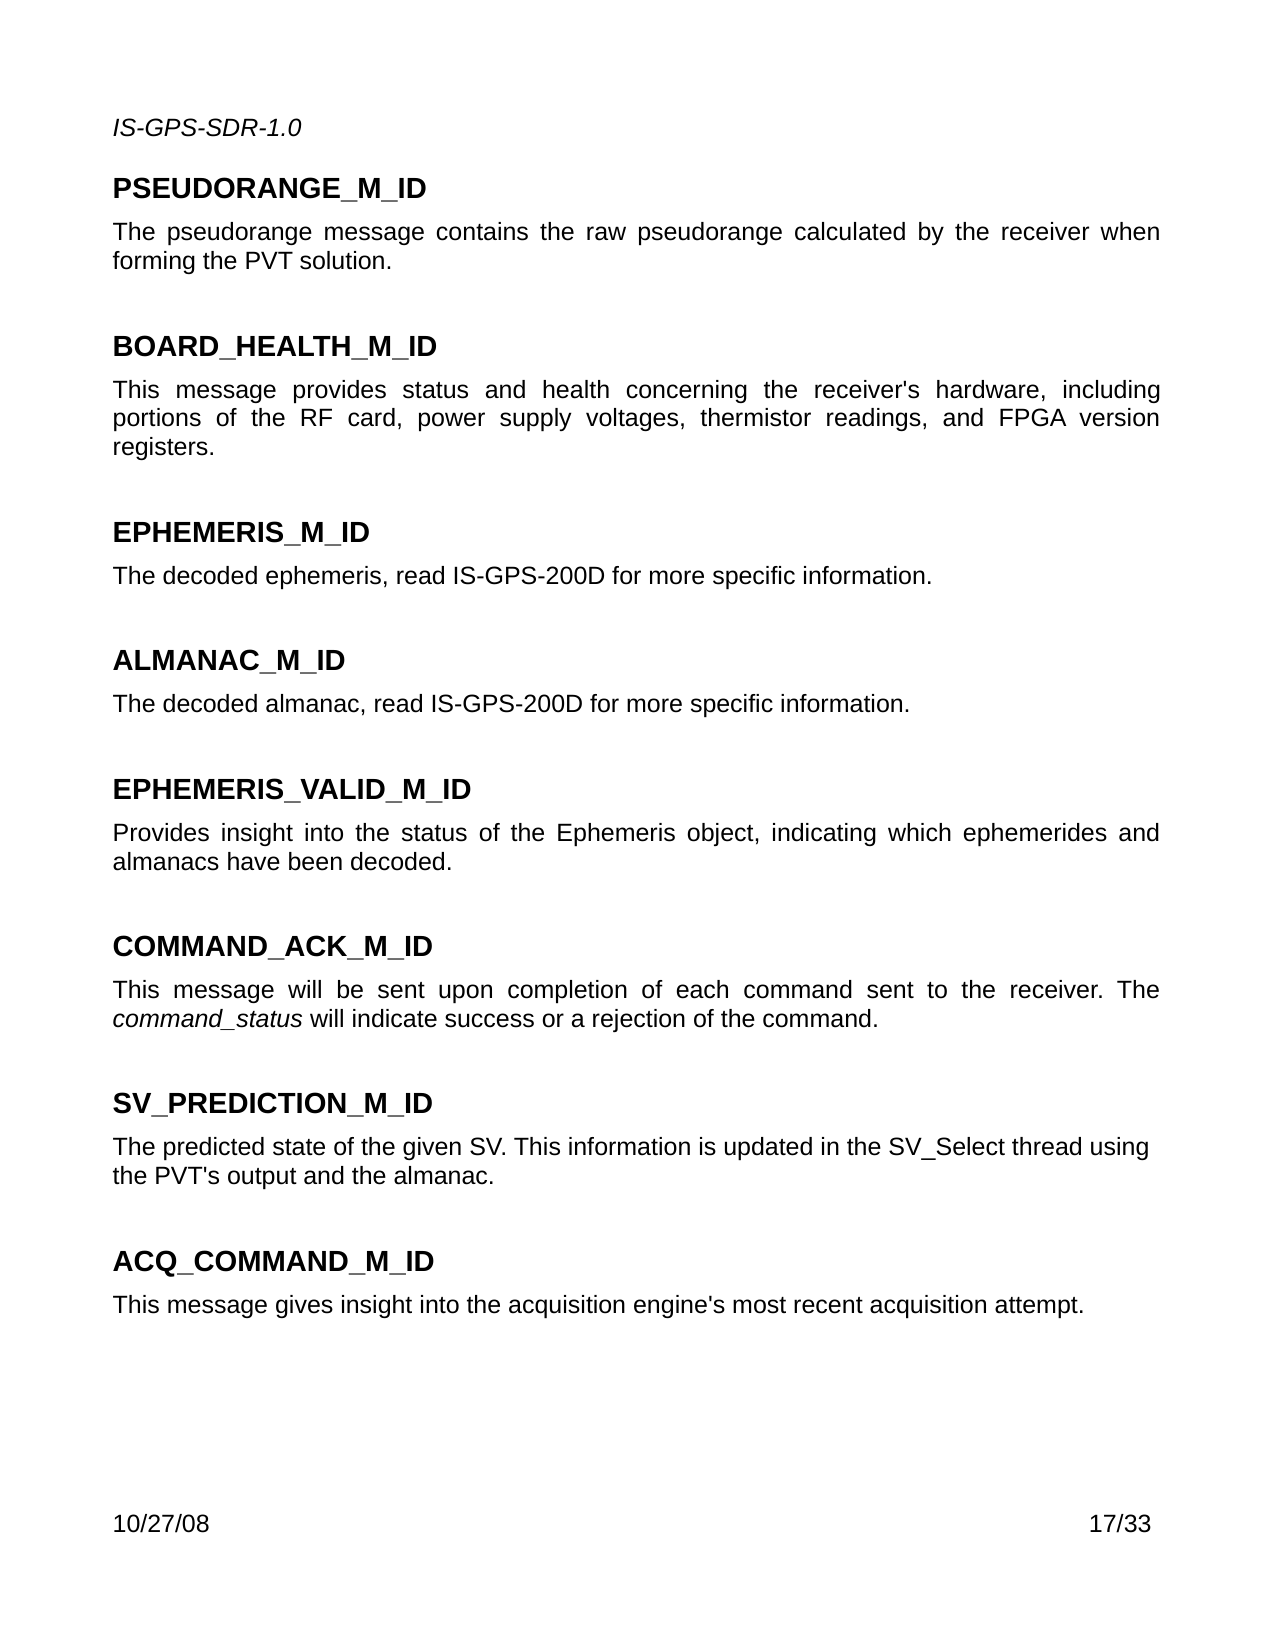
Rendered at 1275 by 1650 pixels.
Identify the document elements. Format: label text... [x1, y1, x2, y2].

text The decoded almanac, read IS-GPS-200D for more specific information. [112, 689, 1162, 718]
text This message gives insight into the acquisition engine's most recent acquisition attempt. [112, 1289, 1162, 1318]
subtitle ALMANAC_M_ID [112, 643, 1162, 677]
text The pseudorange message contains the raw pseudorange calculated by the receiver when forming the PVT solution. [112, 217, 1162, 275]
subtitle BOARD_HEALTH_M_ID [112, 328, 1162, 362]
text The decoded ephemeris, read IS-GPS-200D for more specific information. [112, 561, 1162, 589]
text The predicted state of the given SV. This information is updated in the SV_Select thread using the PVT's output and the almanac. [112, 1132, 1162, 1190]
text This message provides status and health concerning the receiver's hardware, including portions of the RF card, power supply voltages, thermistor readings, and FPGA version registers. [112, 374, 1162, 461]
subtitle ACQ_COMMAND_M_ID [112, 1243, 1162, 1277]
subtitle COMMAND_ACK_M_ID [112, 929, 1162, 962]
subtitle EPHEMERIS_VALID_M_ID [112, 772, 1162, 805]
text Provides insight into the status of the Ephemeris object, indicating which ephemerides and almanacs have been decoded. [112, 818, 1162, 875]
subtitle EPHEMERIS_M_ID [112, 514, 1162, 548]
subtitle PSEUDORANGE_M_ID [112, 171, 1162, 205]
text This message will be sent upon completion of each command sent to the receiver. The command_status will indicate success or a rejection of the command. [112, 975, 1162, 1032]
subtitle SV_PREDICTION_M_ID [112, 1086, 1162, 1120]
